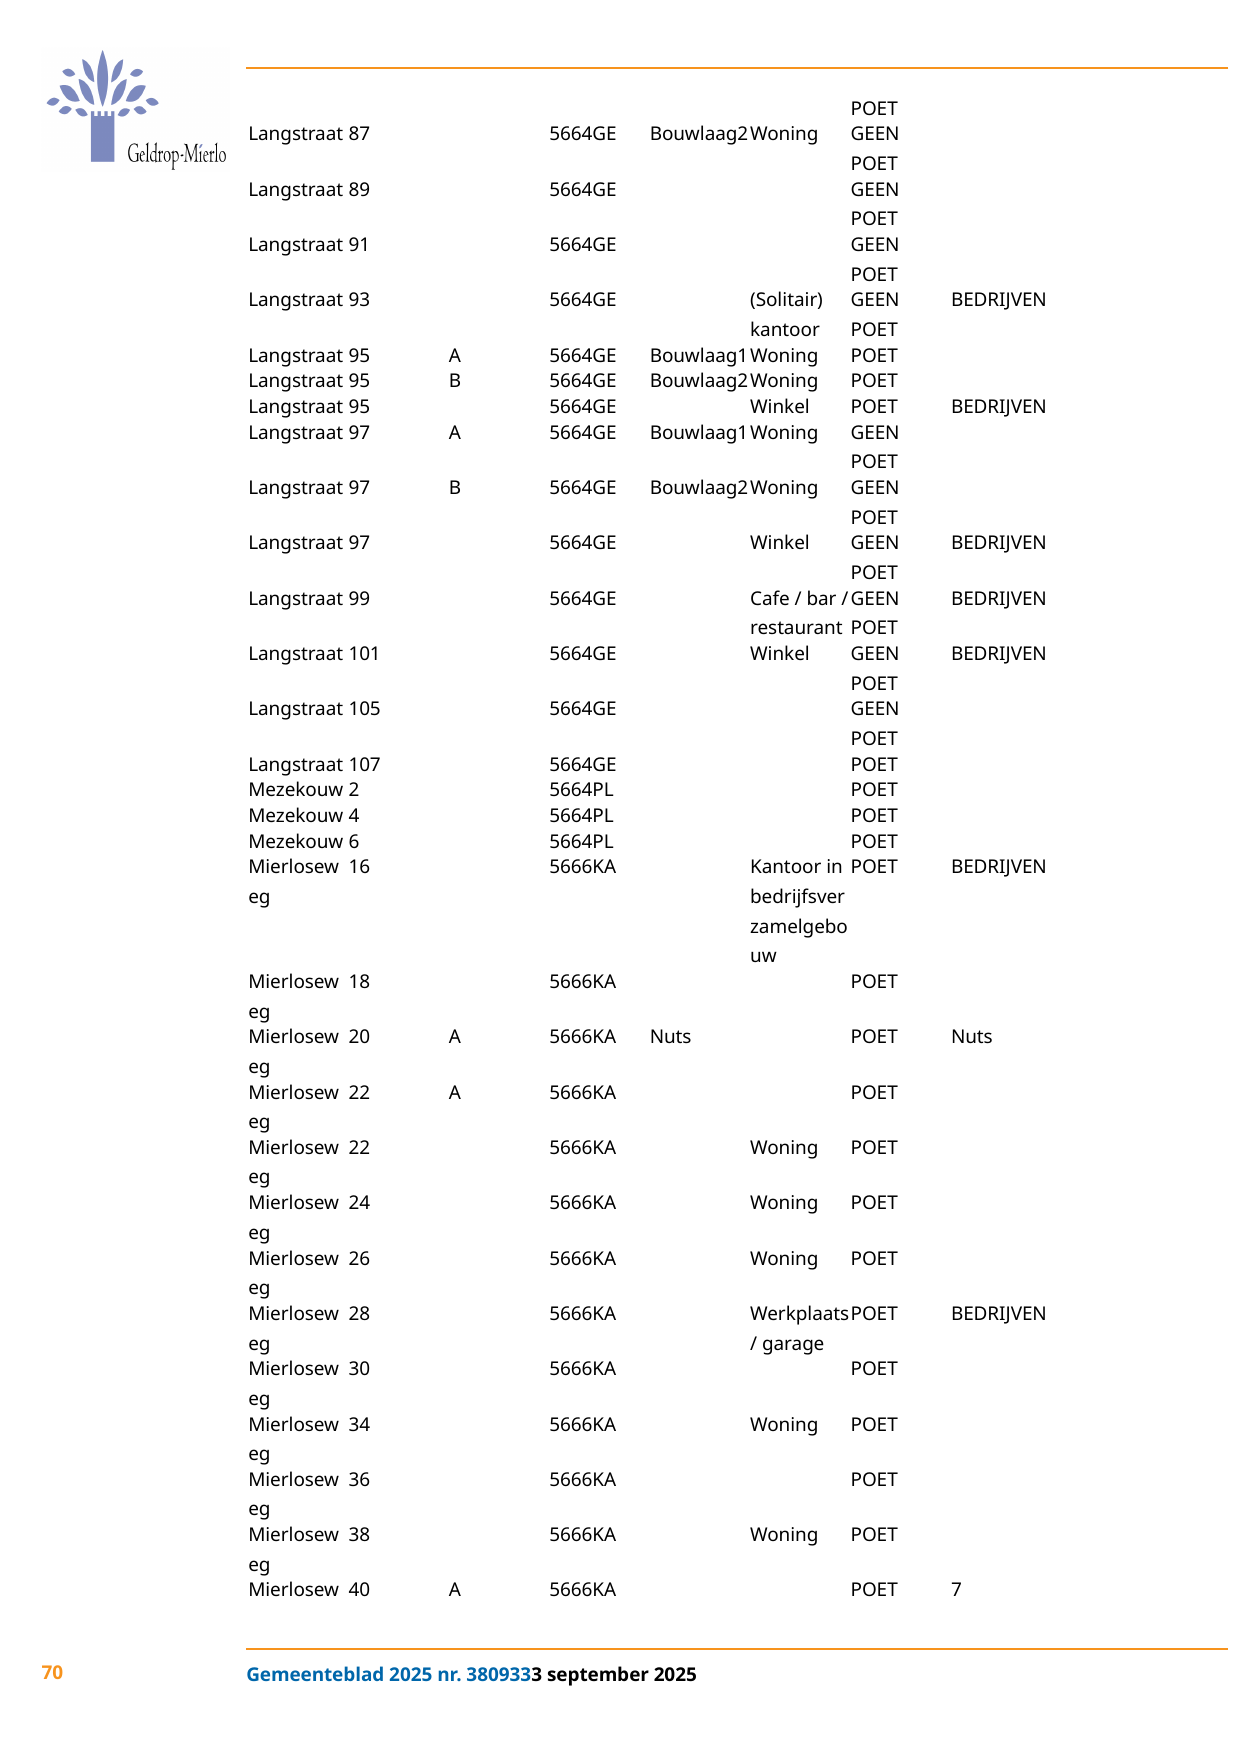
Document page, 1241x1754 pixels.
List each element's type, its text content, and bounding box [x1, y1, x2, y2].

table_cell Langstraat [248, 393, 348, 419]
table_cell Winkel [750, 530, 850, 585]
table_cell Nuts [650, 1024, 750, 1079]
table_cell [750, 95, 850, 121]
table_cell 40 [348, 1577, 449, 1602]
table_cell 30 [348, 1355, 449, 1411]
table_cell Winkel [750, 393, 850, 419]
table_cell Mezekouw [248, 777, 348, 802]
table_cell 5666KA [549, 854, 649, 968]
table_cell [650, 1521, 750, 1577]
table_cell Bouwlaag2 [650, 121, 750, 176]
table_cell 5664GE [549, 368, 649, 393]
table_cell 5666KA [549, 1521, 649, 1577]
table_cell Woning [750, 474, 850, 529]
table_cell [750, 176, 850, 231]
table_cell 6 [348, 828, 449, 854]
table_cell [951, 1466, 1051, 1521]
table_cell 7 [951, 1577, 1051, 1602]
table_cell 5664GE [549, 474, 649, 529]
table_cell Woning [750, 1190, 850, 1245]
table_cell POET [850, 1024, 951, 1079]
table_cell [449, 854, 549, 968]
table_cell [449, 95, 549, 121]
table_cell POET [850, 1245, 951, 1300]
table_cell 5664GE [549, 751, 649, 777]
table_cell [650, 1300, 750, 1355]
table_cell [750, 751, 850, 777]
table_cell [449, 1355, 549, 1411]
table_cell [650, 1245, 750, 1300]
table_cell 22 [348, 1134, 449, 1189]
table_cell 38 [348, 1521, 449, 1577]
table_cell Mierloseweg [248, 1024, 348, 1079]
table_cell [951, 1521, 1051, 1577]
table_cell 95 [348, 393, 449, 419]
table_cell 18 [348, 968, 449, 1023]
table_cell [951, 1411, 1051, 1466]
table_cell [650, 286, 750, 342]
table_cell [750, 1466, 850, 1521]
table_cell Mierloseweg [248, 1134, 348, 1189]
table_cell [650, 640, 750, 696]
table_cell Langstraat [248, 474, 348, 529]
table_cell [951, 121, 1051, 176]
table_cell [650, 696, 750, 751]
table_cell [951, 342, 1051, 367]
table_cell Woning [750, 368, 850, 393]
table_cell Langstraat [248, 530, 348, 585]
table_cell Woning [750, 342, 850, 367]
table_cell POET [850, 342, 951, 367]
table_cell 5664GE [549, 696, 649, 751]
table_cell 5666KA [549, 1245, 649, 1300]
table_cell POET [850, 1466, 951, 1521]
table_cell 4 [348, 802, 449, 828]
table_cell 5666KA [549, 1466, 649, 1521]
table_cell POET [850, 368, 951, 393]
table_cell [951, 176, 1051, 231]
table_cell 5664GE [549, 342, 649, 367]
table_cell Langstraat [248, 342, 348, 367]
table_cell Langstraat [248, 419, 348, 474]
table_cell 5666KA [549, 1079, 649, 1134]
table_cell [951, 474, 1051, 529]
table_cell [951, 419, 1051, 474]
table_cell Mierloseweg [248, 1466, 348, 1521]
table_cell 5664GE [549, 231, 649, 286]
table_cell [348, 95, 449, 121]
table_cell GEEN POET [850, 585, 951, 640]
table_cell Mierlosew [248, 1577, 348, 1602]
table_cell 26 [348, 1245, 449, 1300]
table_cell GEEN POET [850, 286, 951, 342]
table_cell [650, 1134, 750, 1189]
table_cell [650, 585, 750, 640]
table_cell (Solitair) kantoor [750, 286, 850, 342]
table_cell Langstraat [248, 121, 348, 176]
table_cell A [449, 1079, 549, 1134]
table_cell 5664GE [549, 393, 649, 419]
table_cell [650, 968, 750, 1023]
table_cell 5664PL [549, 777, 649, 802]
table_cell [650, 802, 750, 828]
table_cell [951, 1190, 1051, 1245]
table_cell [449, 828, 549, 854]
table_cell [248, 95, 348, 121]
table_cell Langstraat [248, 231, 348, 286]
table_cell GEEN POET [850, 530, 951, 585]
table_cell [449, 176, 549, 231]
table_cell [449, 640, 549, 696]
table_cell [650, 95, 750, 121]
table_cell Mierloseweg [248, 968, 348, 1023]
table_cell [951, 368, 1051, 393]
table_cell POET [850, 777, 951, 802]
table_cell [750, 968, 850, 1023]
table_cell Mezekouw [248, 828, 348, 854]
table_cell [449, 585, 549, 640]
table_cell 91 [348, 231, 449, 286]
table_cell POET [850, 95, 951, 121]
table_cell BEDRIJVEN [951, 585, 1051, 640]
table_cell [951, 1134, 1051, 1189]
table_cell POET [850, 968, 951, 1023]
table_cell 5666KA [549, 1411, 649, 1466]
table_cell Langstraat [248, 640, 348, 696]
table_cell [449, 1245, 549, 1300]
table_cell Bouwlaag1 [650, 419, 750, 474]
table_cell [449, 1134, 549, 1189]
table_cell Woning [750, 1134, 850, 1189]
table_cell POET [850, 1577, 951, 1602]
table_cell [951, 696, 1051, 751]
table_cell [449, 231, 549, 286]
table_cell [750, 777, 850, 802]
table_cell Woning [750, 1245, 850, 1300]
table_cell [449, 696, 549, 751]
table_cell 5664PL [549, 802, 649, 828]
table_cell 5666KA [549, 1190, 649, 1245]
table_cell Cafe / bar / restaurant [750, 585, 850, 640]
table_cell GEEN POET [850, 474, 951, 529]
table_cell 34 [348, 1411, 449, 1466]
table_cell [750, 828, 850, 854]
table_cell 97 [348, 419, 449, 474]
table_cell [750, 1079, 850, 1134]
table_cell Mierloseweg [248, 1245, 348, 1300]
table_cell POET [850, 1134, 951, 1189]
table_cell [650, 1190, 750, 1245]
table_cell POET [850, 1411, 951, 1466]
table_cell [650, 1355, 750, 1411]
table_cell GEEN POET [850, 696, 951, 751]
table_cell Langstraat [248, 368, 348, 393]
table_cell [951, 828, 1051, 854]
table_cell [449, 1300, 549, 1355]
table_cell BEDRIJVEN [951, 286, 1051, 342]
table_cell Woning [750, 419, 850, 474]
table_cell 5664GE [549, 286, 649, 342]
table_cell [951, 751, 1051, 777]
table_cell Mierloseweg [248, 1355, 348, 1411]
table_cell [449, 530, 549, 585]
table_cell BEDRIJVEN [951, 530, 1051, 585]
table_cell [951, 1245, 1051, 1300]
table_cell [951, 1355, 1051, 1411]
table_cell [951, 1079, 1051, 1134]
table_cell POET [850, 854, 951, 968]
table_cell Langstraat [248, 696, 348, 751]
table_cell 5664GE [549, 176, 649, 231]
table_cell [650, 1466, 750, 1521]
table_cell [650, 854, 750, 968]
table_cell Bouwlaag2 [650, 474, 750, 529]
table_cell B [449, 474, 549, 529]
table_cell GEEN POET [850, 121, 951, 176]
table_cell 5666KA [549, 1300, 649, 1355]
table_cell 36 [348, 1466, 449, 1521]
table_cell [750, 1577, 850, 1602]
table_cell POET [850, 751, 951, 777]
table_cell [449, 393, 549, 419]
table_cell [650, 1577, 750, 1602]
table_cell 5666KA [549, 968, 649, 1023]
table_cell BEDRIJVEN [951, 1300, 1051, 1355]
table_cell POET [850, 1521, 951, 1577]
table_cell 101 [348, 640, 449, 696]
table_cell BEDRIJVEN [951, 393, 1051, 419]
table_cell Mierloseweg [248, 854, 348, 968]
table_cell [750, 231, 850, 286]
table_cell 5664PL [549, 828, 649, 854]
table_cell [951, 968, 1051, 1023]
table_cell 22 [348, 1079, 449, 1134]
table_cell Mierloseweg [248, 1411, 348, 1466]
table_cell 5664GE [549, 121, 649, 176]
table_cell 107 [348, 751, 449, 777]
table_cell Kantoor in bedrijfsverzamelgebouw [750, 854, 850, 968]
table_cell 16 [348, 854, 449, 968]
table_cell [951, 231, 1051, 286]
table_cell Woning [750, 121, 850, 176]
table_cell Langstraat [248, 176, 348, 231]
table_cell POET [850, 802, 951, 828]
table_cell 99 [348, 585, 449, 640]
table_cell 5664GE [549, 640, 649, 696]
table_cell [650, 1079, 750, 1134]
table_cell Werkplaats / garage [750, 1300, 850, 1355]
table_cell [650, 1411, 750, 1466]
table_cell Mierloseweg [248, 1079, 348, 1134]
table_cell [449, 751, 549, 777]
table_cell 20 [348, 1024, 449, 1079]
table_cell 97 [348, 474, 449, 529]
table_cell Woning [750, 1411, 850, 1466]
table_cell [449, 777, 549, 802]
table_cell [650, 176, 750, 231]
table_cell [750, 1024, 850, 1079]
table_cell POET [850, 1190, 951, 1245]
table_cell [449, 1521, 549, 1577]
table_cell [449, 968, 549, 1023]
table_cell 95 [348, 368, 449, 393]
table_cell [449, 1190, 549, 1245]
table_cell 89 [348, 176, 449, 231]
table_cell [750, 1355, 850, 1411]
table_cell [951, 802, 1051, 828]
table_cell POET [850, 1079, 951, 1134]
table_cell 5666KA [549, 1024, 649, 1079]
table_cell Mezekouw [248, 802, 348, 828]
table_cell [449, 802, 549, 828]
table_cell GEEN POET [850, 176, 951, 231]
table_cell POET [850, 828, 951, 854]
table_cell 105 [348, 696, 449, 751]
table_cell GEEN POET [850, 640, 951, 696]
table_cell [750, 696, 850, 751]
table_cell BEDRIJVEN [951, 854, 1051, 968]
table_cell [449, 1411, 549, 1466]
table_cell 2 [348, 777, 449, 802]
table_cell BEDRIJVEN [951, 640, 1051, 696]
table_cell Langstraat [248, 751, 348, 777]
table_cell 97 [348, 530, 449, 585]
table_cell POET [850, 1300, 951, 1355]
table_cell [951, 95, 1051, 121]
table_cell GEEN POET [850, 419, 951, 474]
table_cell 93 [348, 286, 449, 342]
table_cell [449, 121, 549, 176]
table_cell [650, 751, 750, 777]
table_cell Mierloseweg [248, 1190, 348, 1245]
table_cell [650, 777, 750, 802]
table_cell GEEN POET [850, 231, 951, 286]
table_cell 5664GE [549, 530, 649, 585]
table_cell 28 [348, 1300, 449, 1355]
table_cell Bouwlaag1 [650, 342, 750, 367]
table_cell 5666KA [549, 1577, 649, 1602]
table_cell B [449, 368, 549, 393]
table_cell [750, 802, 850, 828]
table_cell POET [850, 1355, 951, 1411]
table_cell 5664GE [549, 585, 649, 640]
table_cell Winkel [750, 640, 850, 696]
table_cell Langstraat [248, 585, 348, 640]
table_cell A [449, 1577, 549, 1602]
table_cell A [449, 342, 549, 367]
table_cell Bouwlaag2 [650, 368, 750, 393]
table_cell A [449, 419, 549, 474]
table_cell [449, 1466, 549, 1521]
table_cell [951, 777, 1051, 802]
table_cell 5666KA [549, 1134, 649, 1189]
table_cell Mierloseweg [248, 1521, 348, 1577]
table_cell 5664GE [549, 419, 649, 474]
table_cell Mierloseweg [248, 1300, 348, 1355]
table_cell [650, 231, 750, 286]
table_cell 24 [348, 1190, 449, 1245]
table_cell [650, 530, 750, 585]
table_cell [650, 393, 750, 419]
table_cell Woning [750, 1521, 850, 1577]
picture [41, 47, 231, 172]
table_cell Langstraat [248, 286, 348, 342]
table_cell Nuts [951, 1024, 1051, 1079]
table_cell A [449, 1024, 549, 1079]
table_cell 87 [348, 121, 449, 176]
table_cell [449, 286, 549, 342]
table_cell [549, 95, 649, 121]
table_cell POET [850, 393, 951, 419]
table_cell 95 [348, 342, 449, 367]
table_cell 5666KA [549, 1355, 649, 1411]
table_cell [650, 828, 750, 854]
